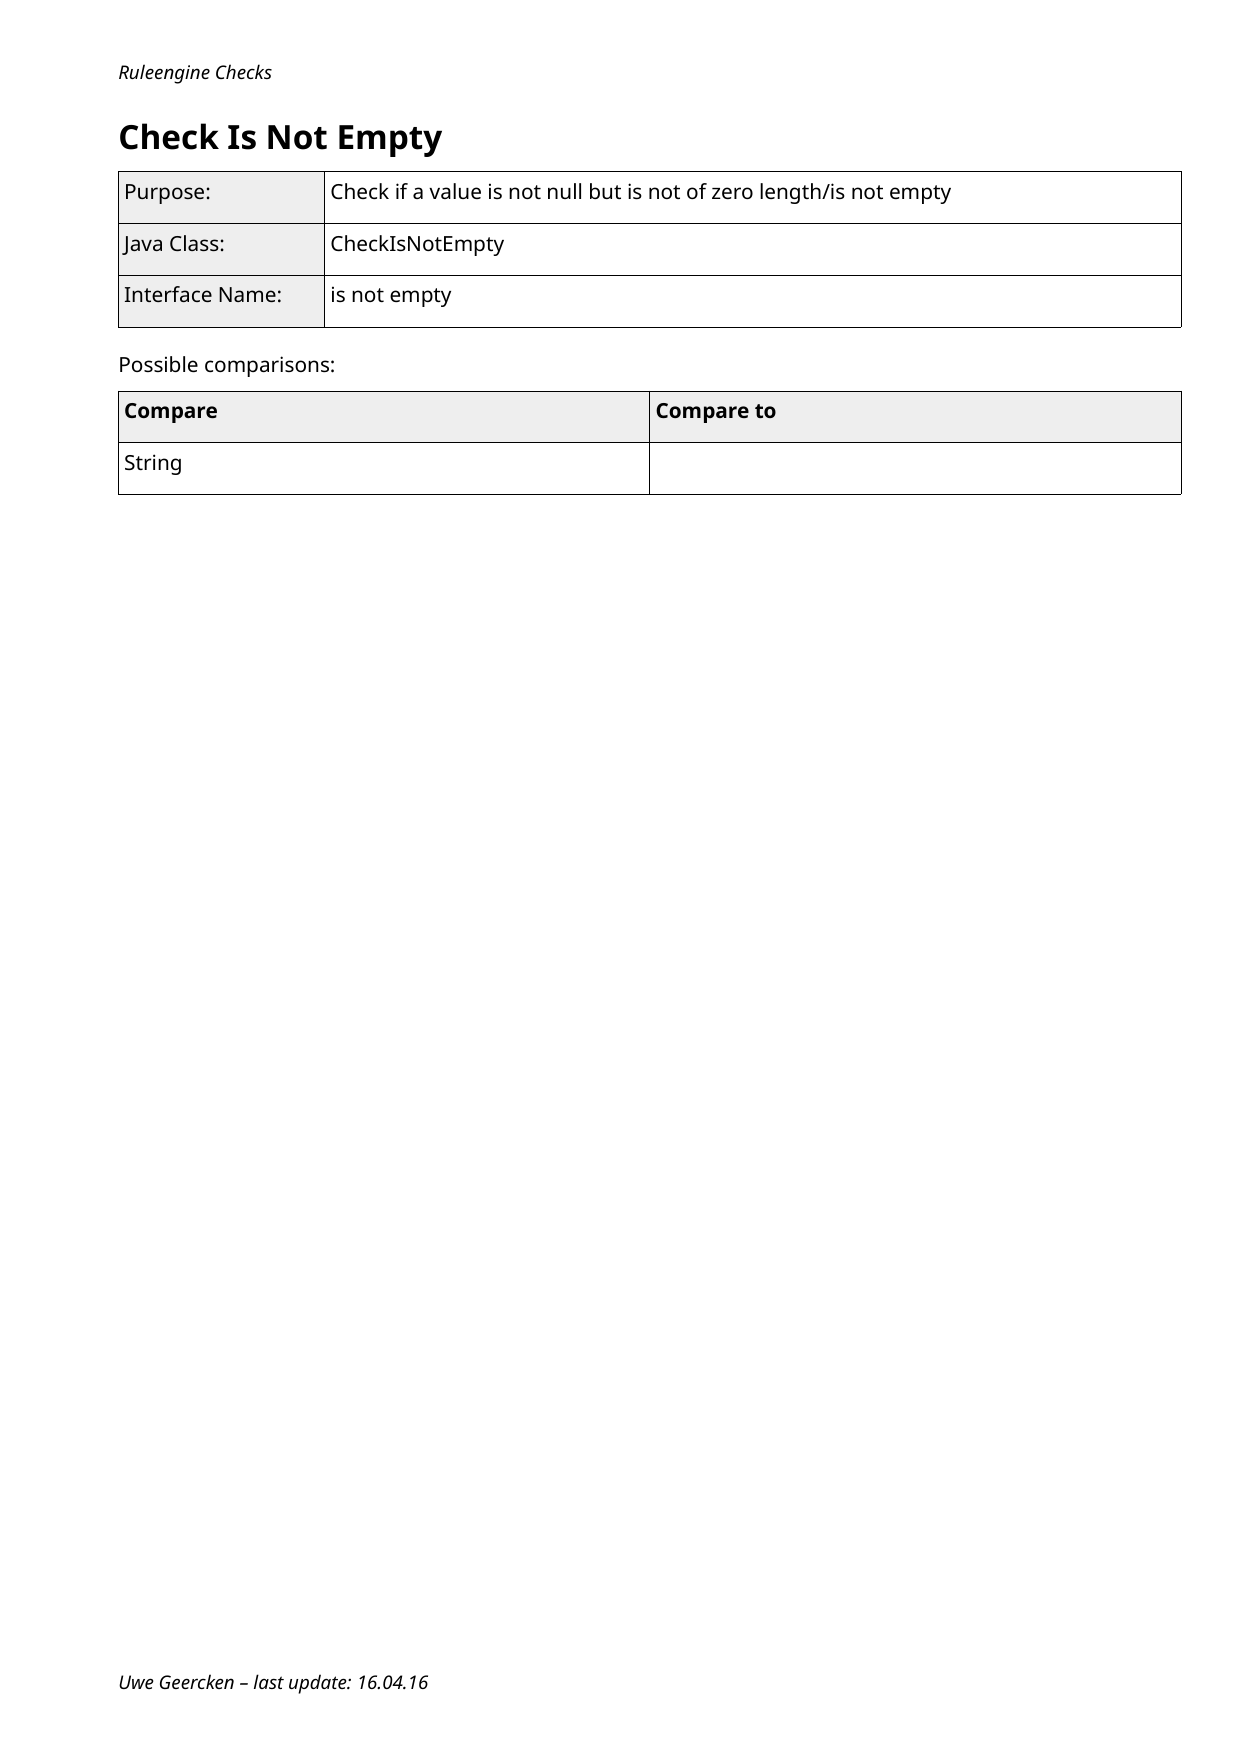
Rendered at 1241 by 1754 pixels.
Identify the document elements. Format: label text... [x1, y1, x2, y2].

table_cell is not empty [325, 276, 1181, 327]
table_cell Java Class: [119, 224, 324, 275]
text Check Is Not Empty [118, 114, 1181, 159]
table_cell Interface Name: [119, 276, 324, 327]
table_header Compare to [650, 392, 1181, 442]
table_cell CheckIsNotEmpty [325, 224, 1181, 275]
table_header Compare [119, 392, 649, 442]
table_header Purpose: [119, 172, 324, 223]
table_cell [650, 443, 1181, 494]
table_cell String [119, 443, 649, 494]
table_header Check if a value is not null but is not of zero length/is not empty [325, 172, 1181, 223]
text Possible comparisons: [118, 350, 1181, 379]
